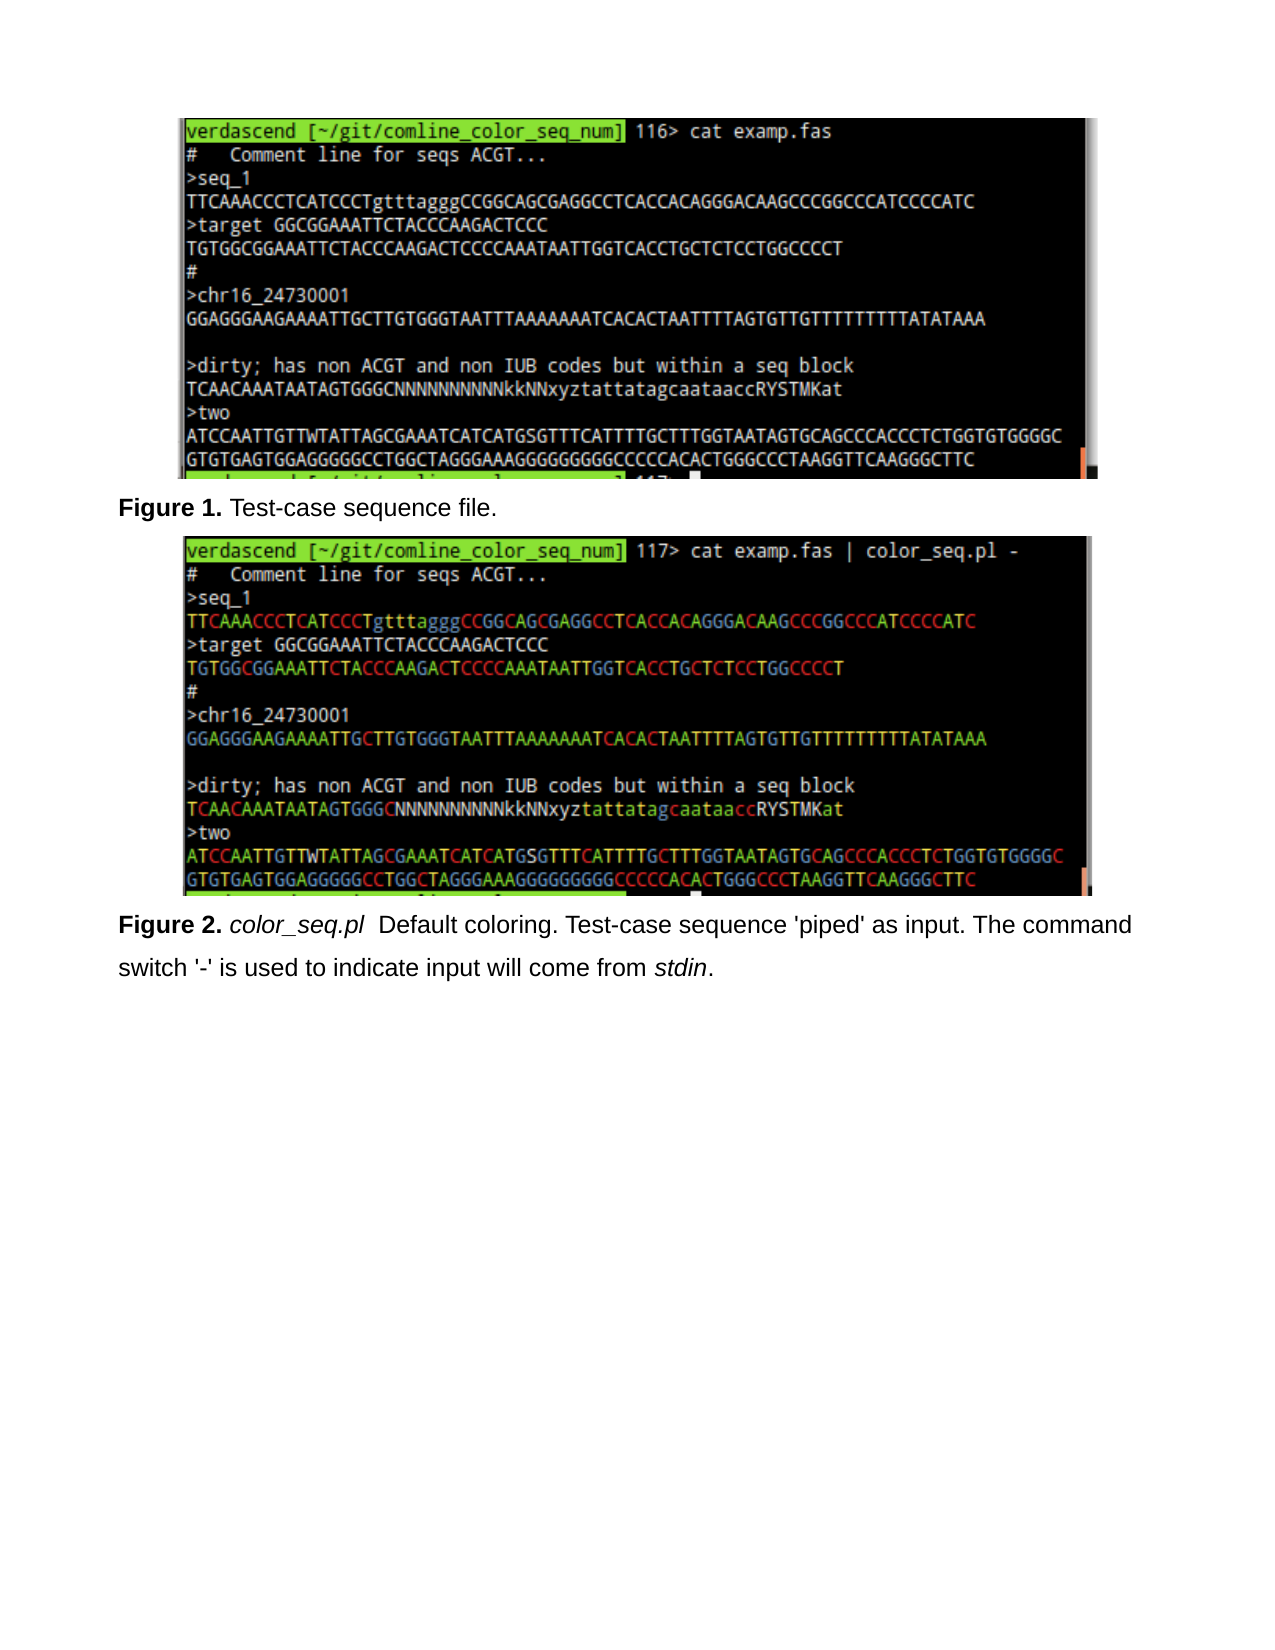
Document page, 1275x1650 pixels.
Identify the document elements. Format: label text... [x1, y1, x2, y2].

text Figure 2. color_seq.pl Default coloring. Test-case sequence 'piped' as input. The command switch '-' is used to indicate input will come from stdin. [118, 896, 1157, 982]
text Figure 1. Test-case sequence file. [118, 479, 1157, 522]
picture [177, 118, 1098, 479]
picture [182, 536, 1093, 896]
